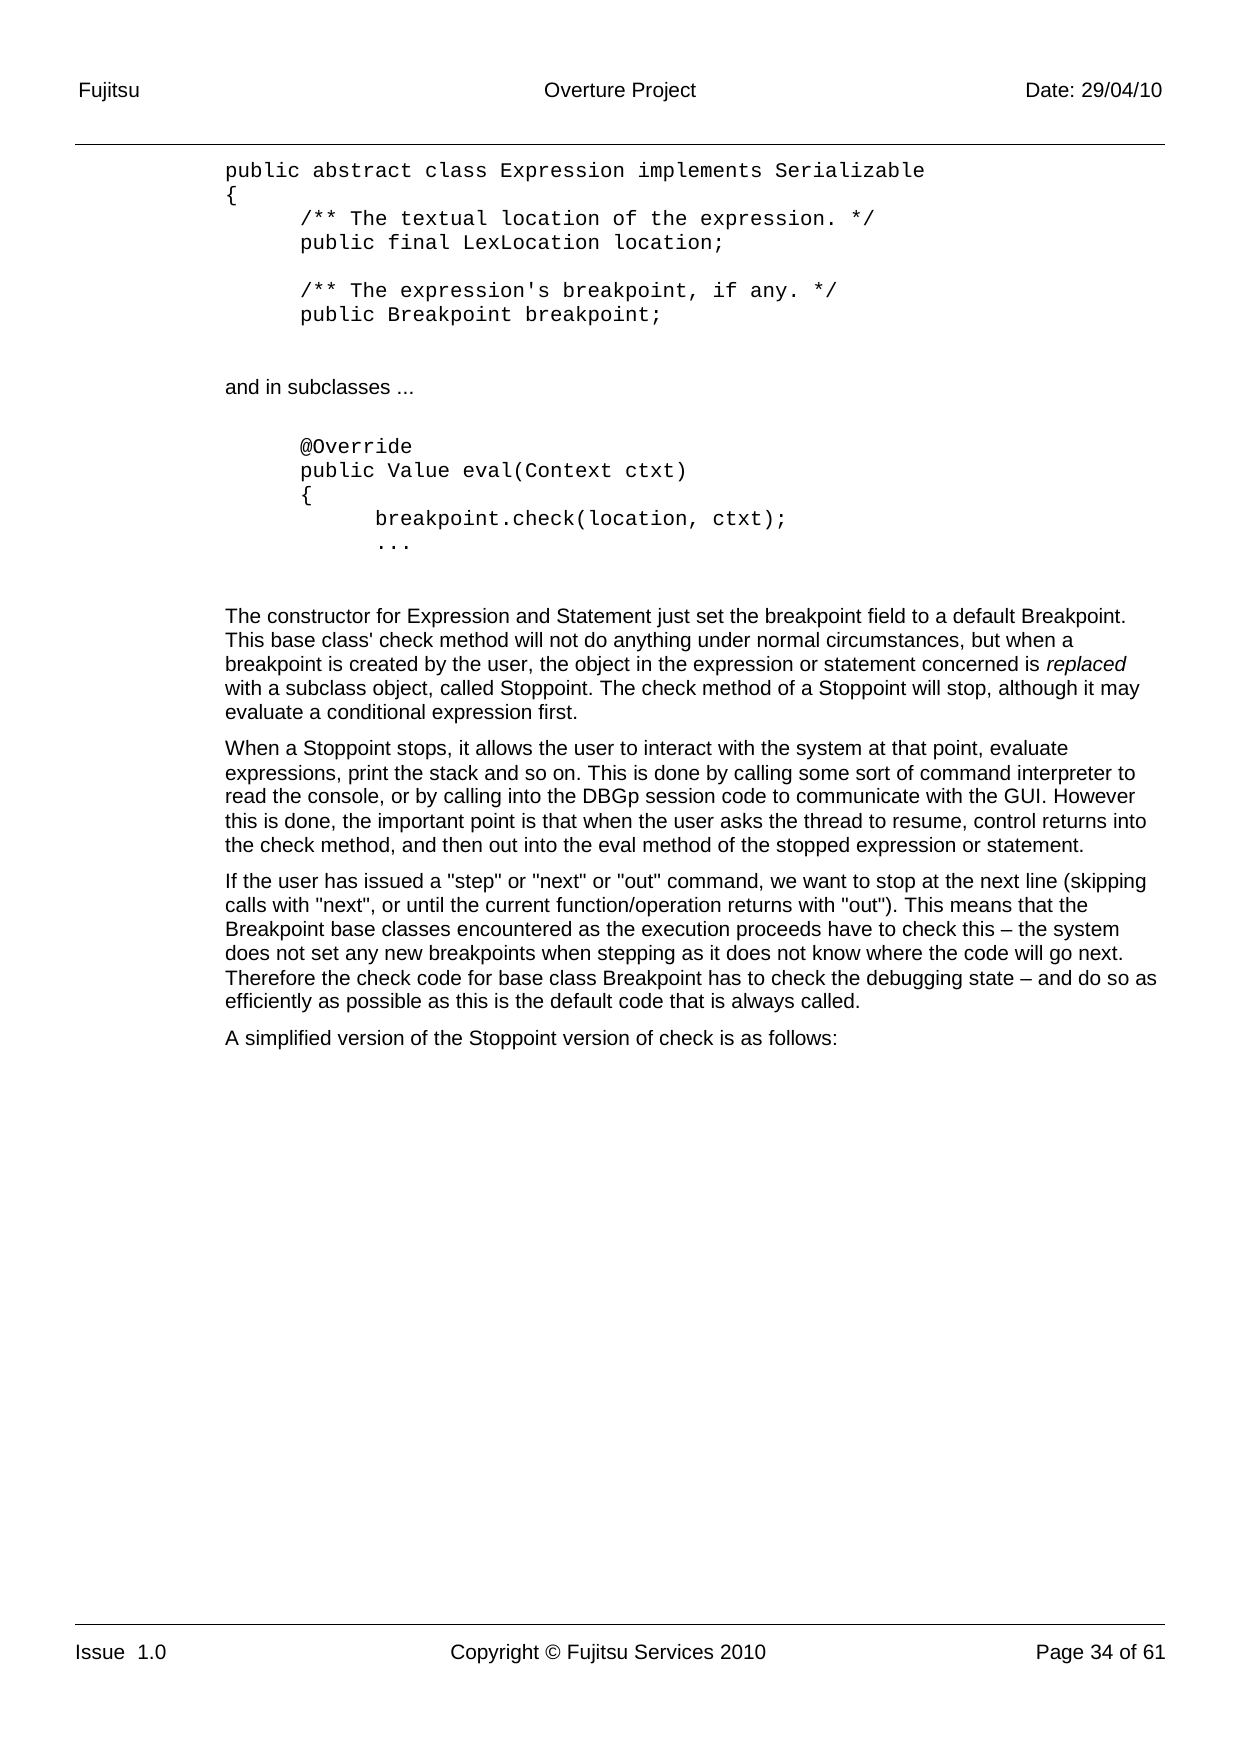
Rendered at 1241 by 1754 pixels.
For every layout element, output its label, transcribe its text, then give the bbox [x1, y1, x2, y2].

text /** The textual location of the expression. */ [225, 208, 1165, 232]
text If the user has issued a "step" or "next" or "out" command, we want to stop at the next line (skipping calls with "next", or until the current function/operation returns with "out"). This means that the Breakpoint base classes encountered as the execution proceeds have to check this – the system does not set any new breakpoints when stepping as it does not know where the code will go next. Therefore the check code for base class Breakpoint has to check the debugging state – and do so as efficiently as possible as this is the default code that is always called. [225, 869, 1165, 1013]
text When a Stoppoint stops, it allows the user to interact with the system at that point, evaluate expressions, print the stack and so on. This is done by calling some sort of command interpreter to read the console, or by calling into the DBGp session code to communicate with the GUI. However this is done, the important point is that when the user asks the thread to resume, control returns into the check method, and then out into the eval method of the stopped expression or statement. [225, 736, 1165, 857]
text public Breakpoint breakpoint; [225, 303, 1165, 327]
text public final LexLocation location; [225, 232, 1165, 256]
text A simplified version of the Stoppoint version of check is as follows: [225, 1026, 1165, 1050]
text { [225, 184, 1165, 208]
text @Override [225, 436, 1165, 460]
text { [225, 484, 1165, 508]
text public abstract class Expression implements Serializable [225, 160, 1165, 184]
text /** The expression's breakpoint, if any. */ [225, 279, 1165, 303]
text and in subclasses ... [225, 375, 1165, 399]
text ... [225, 532, 1165, 556]
text public Value eval(Context ctxt) [225, 460, 1165, 484]
text The constructor for Expression and Statement just set the breakpoint field to a default Breakpoint. This base class' check method will not do anything under normal circumstances, but when a breakpoint is created by the user, the object in the expression or statement concerned is replaced with a subclass object, called Stoppoint. The check method of a Stoppoint will stop, although it may evaluate a conditional expression first. [225, 603, 1165, 724]
text breakpoint.check(location, ctxt); [225, 508, 1165, 532]
